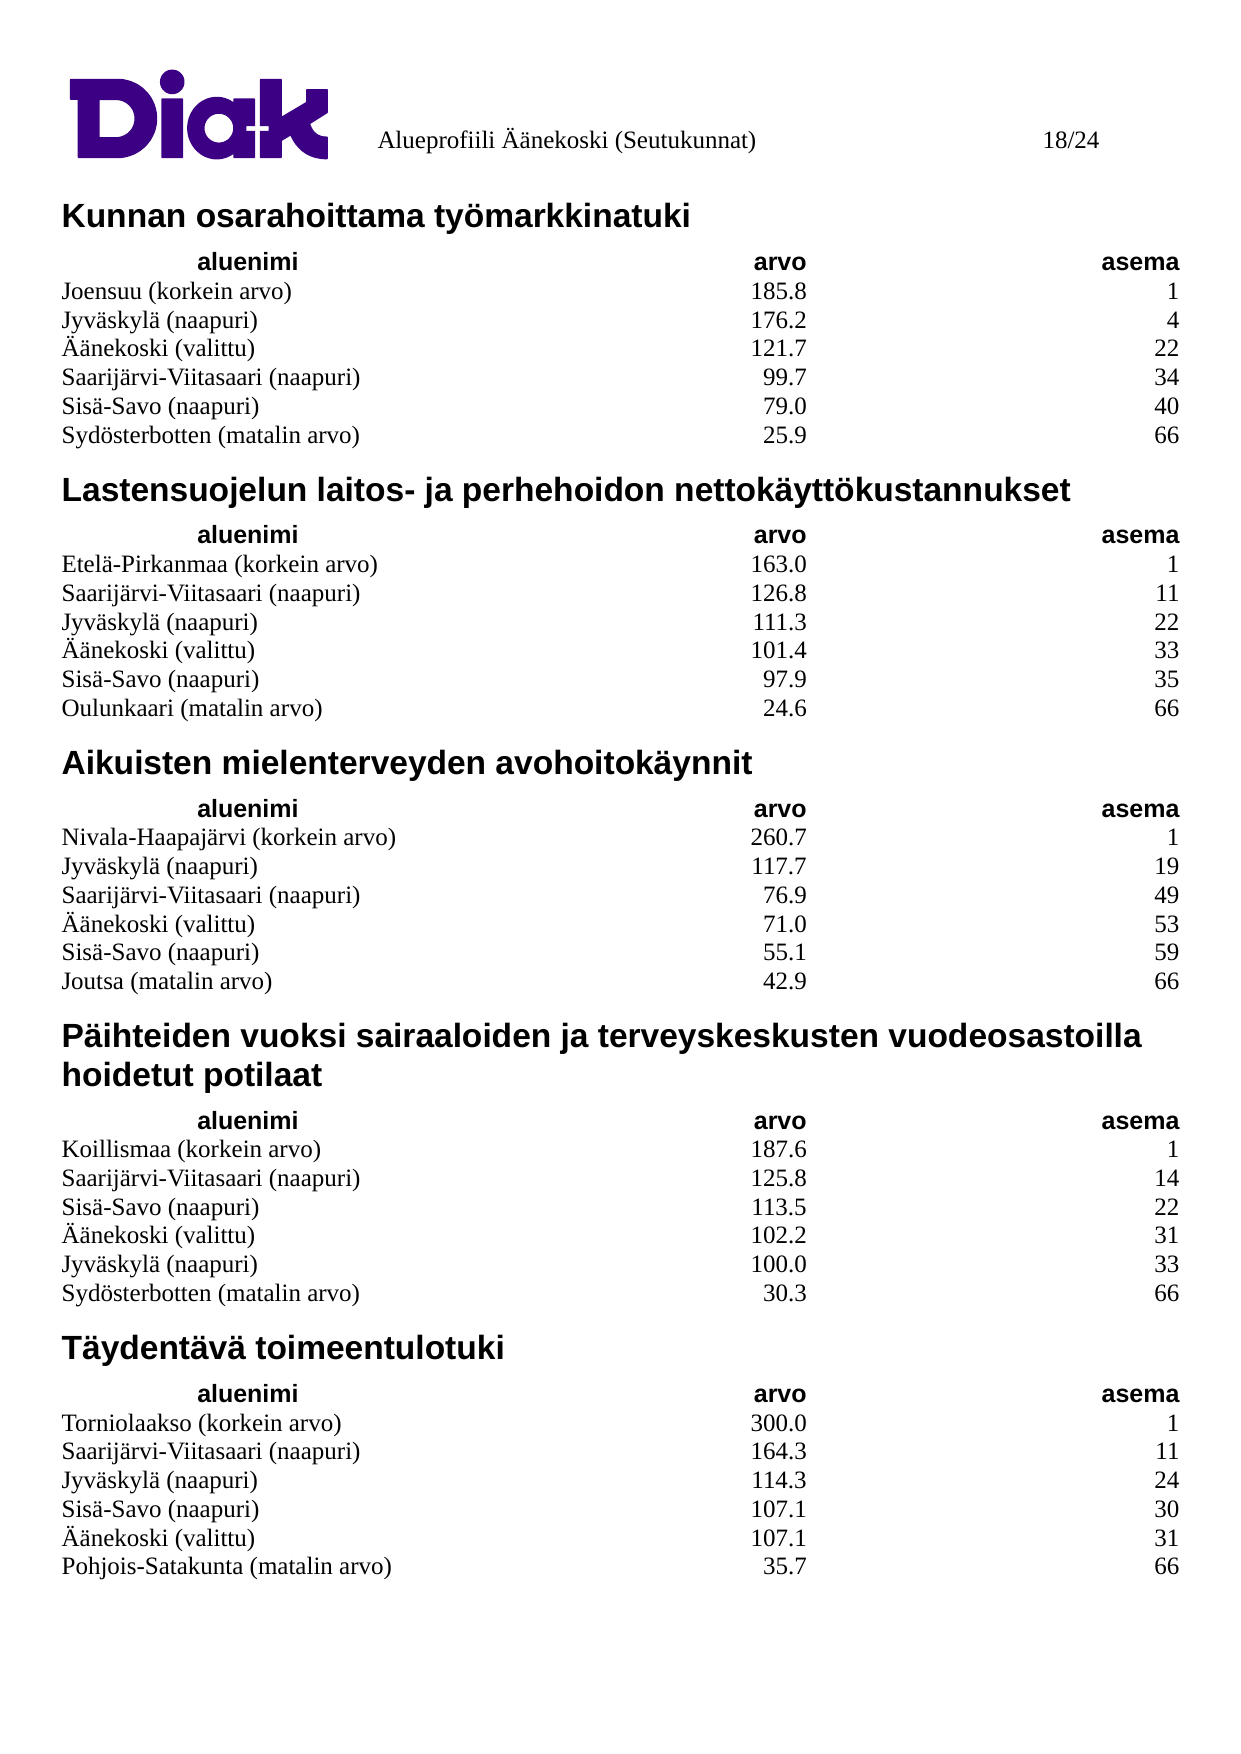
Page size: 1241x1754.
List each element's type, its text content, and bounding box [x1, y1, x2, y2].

table_cell 53 [806, 909, 1179, 937]
table_cell Saarijärvi-Viitasaari (naapuri) [61, 880, 434, 909]
table_cell 49 [806, 880, 1179, 909]
table_cell 33 [806, 636, 1179, 664]
table_cell 99.7 [434, 362, 806, 391]
table_cell 35 [806, 664, 1179, 693]
table_cell 97.9 [434, 664, 806, 693]
table_cell Äänekoski (valittu) [61, 334, 434, 362]
table_cell Sisä-Savo (naapuri) [61, 938, 434, 966]
table_cell Saarijärvi-Viitasaari (naapuri) [61, 578, 434, 607]
table_header asema [806, 1379, 1179, 1408]
table_cell 33 [806, 1249, 1179, 1278]
table_cell 100.0 [434, 1249, 806, 1278]
table_cell 185.8 [434, 276, 806, 305]
table_cell Äänekoski (valittu) [61, 909, 434, 937]
table_header arvo [434, 794, 806, 822]
table_cell Sisä-Savo (naapuri) [61, 391, 434, 420]
subtitle Kunnan osarahoittama työmarkkinatuki [61, 196, 1179, 235]
table_cell Sydösterbotten (matalin arvo) [61, 420, 434, 448]
table_cell Sisä-Savo (naapuri) [61, 1494, 434, 1523]
table_cell Torniolaakso (korkein arvo) [61, 1408, 434, 1436]
subtitle Lastensuojelun laitos- ja perhehoidon nettokäyttökustannukset [61, 469, 1179, 508]
table_cell 11 [806, 1436, 1179, 1465]
table_cell 19 [806, 851, 1179, 880]
table_cell 24.6 [434, 693, 806, 722]
table_cell 14 [806, 1163, 1179, 1192]
table_cell 30.3 [434, 1278, 806, 1307]
table_cell 4 [806, 305, 1179, 333]
table_cell 107.1 [434, 1523, 806, 1551]
table_cell Pohjois-Satakunta (matalin arvo) [61, 1551, 434, 1580]
table_header asema [806, 1106, 1179, 1134]
table_cell 66 [806, 966, 1179, 995]
table_cell Oulunkaari (matalin arvo) [61, 693, 434, 722]
table_cell 260.7 [434, 823, 806, 851]
subtitle Päihteiden vuoksi sairaaloiden ja terveyskeskusten vuodeosastoilla hoidetut potilaat [61, 1016, 1179, 1093]
table_header aluenimi [61, 1379, 434, 1408]
table_cell Äänekoski (valittu) [61, 1523, 434, 1551]
table_cell 102.2 [434, 1221, 806, 1249]
table_header aluenimi [61, 1106, 434, 1134]
table_cell 76.9 [434, 880, 806, 909]
table_cell 42.9 [434, 966, 806, 995]
table_cell Koillismaa (korkein arvo) [61, 1134, 434, 1163]
table_cell 40 [806, 391, 1179, 420]
table_cell 66 [806, 693, 1179, 722]
table_cell 25.9 [434, 420, 806, 448]
table_cell 30 [806, 1494, 1179, 1523]
table_header aluenimi [61, 247, 434, 276]
table_cell Jyväskylä (naapuri) [61, 305, 434, 333]
table_cell 117.7 [434, 851, 806, 880]
table_header arvo [434, 1106, 806, 1134]
table_cell Jyväskylä (naapuri) [61, 851, 434, 880]
table_cell Sisä-Savo (naapuri) [61, 1192, 434, 1221]
table_cell Jyväskylä (naapuri) [61, 1465, 434, 1494]
table_cell 187.6 [434, 1134, 806, 1163]
table_cell 111.3 [434, 607, 806, 636]
table_cell 121.7 [434, 334, 806, 362]
subtitle Aikuisten mielenterveyden avohoitokäynnit [61, 743, 1179, 781]
table_cell 22 [806, 607, 1179, 636]
table_cell Jyväskylä (naapuri) [61, 607, 434, 636]
table_header arvo [434, 1379, 806, 1408]
table_cell 22 [806, 1192, 1179, 1221]
table_cell 126.8 [434, 578, 806, 607]
table_header aluenimi [61, 521, 434, 549]
table_cell 11 [806, 578, 1179, 607]
table_cell 34 [806, 362, 1179, 391]
table_cell 24 [806, 1465, 1179, 1494]
table_cell 113.5 [434, 1192, 806, 1221]
table_cell 1 [806, 276, 1179, 305]
table_cell 101.4 [434, 636, 806, 664]
table_cell 164.3 [434, 1436, 806, 1465]
table_cell Joensuu (korkein arvo) [61, 276, 434, 305]
table_cell Saarijärvi-Viitasaari (naapuri) [61, 1163, 434, 1192]
table_cell 1 [806, 823, 1179, 851]
table_cell Joutsa (matalin arvo) [61, 966, 434, 995]
table_cell Äänekoski (valittu) [61, 636, 434, 664]
table_header asema [806, 247, 1179, 276]
table_cell Saarijärvi-Viitasaari (naapuri) [61, 362, 434, 391]
table_header arvo [434, 521, 806, 549]
table_cell Äänekoski (valittu) [61, 1221, 434, 1249]
table_cell Sisä-Savo (naapuri) [61, 664, 434, 693]
table_cell 176.2 [434, 305, 806, 333]
table_cell 79.0 [434, 391, 806, 420]
table_cell 66 [806, 1551, 1179, 1580]
table_cell Nivala-Haapajärvi (korkein arvo) [61, 823, 434, 851]
table_cell 163.0 [434, 549, 806, 578]
table_cell Saarijärvi-Viitasaari (naapuri) [61, 1436, 434, 1465]
table_cell 22 [806, 334, 1179, 362]
table_cell 1 [806, 1408, 1179, 1436]
table_cell 59 [806, 938, 1179, 966]
table_header aluenimi [61, 794, 434, 822]
table_header asema [806, 521, 1179, 549]
table_cell 66 [806, 420, 1179, 448]
table_cell 107.1 [434, 1494, 806, 1523]
table_header asema [806, 794, 1179, 822]
table_cell 66 [806, 1278, 1179, 1307]
table_cell 114.3 [434, 1465, 806, 1494]
table_cell 71.0 [434, 909, 806, 937]
table_cell 31 [806, 1523, 1179, 1551]
table_cell 31 [806, 1221, 1179, 1249]
subtitle Täydentävä toimeentulotuki [61, 1328, 1179, 1366]
table_cell 300.0 [434, 1408, 806, 1436]
table_cell Sydösterbotten (matalin arvo) [61, 1278, 434, 1307]
table_cell 55.1 [434, 938, 806, 966]
table_header arvo [434, 247, 806, 276]
table_cell 35.7 [434, 1551, 806, 1580]
table_cell 1 [806, 1134, 1179, 1163]
table_cell 1 [806, 549, 1179, 578]
table_cell 125.8 [434, 1163, 806, 1192]
table_cell Etelä-Pirkanmaa (korkein arvo) [61, 549, 434, 578]
table_cell Jyväskylä (naapuri) [61, 1249, 434, 1278]
